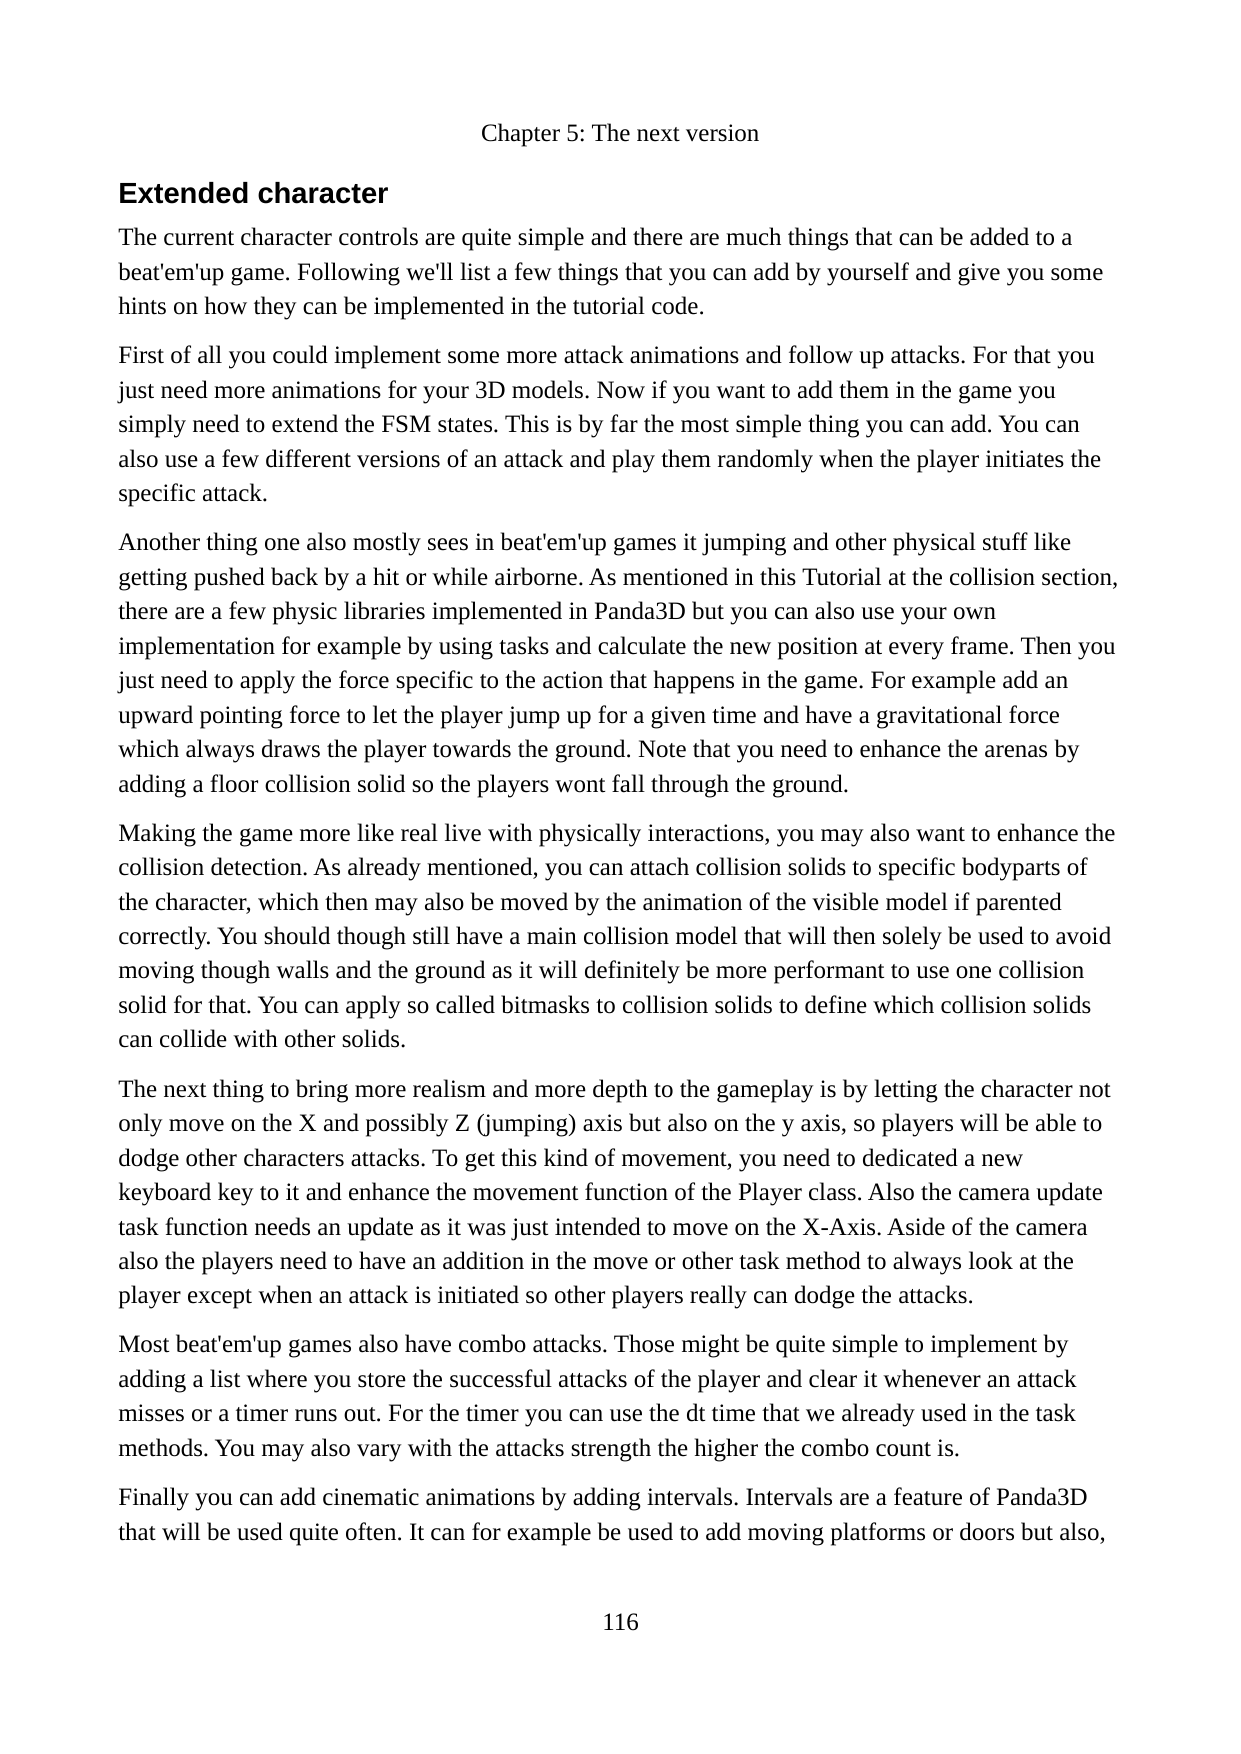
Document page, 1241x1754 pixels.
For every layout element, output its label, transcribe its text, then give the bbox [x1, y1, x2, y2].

text First of all you could implement some more attack animations and follow up attacks. For that you just need more animations for your 3D models. Now if you want to add them in the game you simply need to extend the FSM states. This is by far the most simple thing you can add. You can also use a few different versions of an attack and play them randomly when the player initiates the specific attack. [118, 340, 1122, 507]
text The next thing to bring more realism and more depth to the gameplay is by letting the character not only move on the X and possibly Z (jumping) axis but also on the y axis, so players will be able to dodge other characters attacks. To get this kind of movement, you need to dedicated a new keyboard key to it and enhance the movement function of the Player class. Also the camera update task function needs an update as it was just intended to move on the X-Axis. Aside of the camera also the players need to have an addition in the move or other task method to always look at the player except when an attack is initiated so other players really can dodge the attacks. [118, 1074, 1122, 1309]
text Making the game more like real live with physically interactions, you may also want to enhance the collision detection. As already mentioned, you can attach collision solids to specific bodyparts of the character, which then may also be moved by the animation of the visible model if parented correctly. You should though still have a main collision model that will then solely be used to avoid moving though walls and the ground as it will definitely be more performant to use one collision solid for that. You can apply so called bitmasks to collision solids to define which collision solids can collide with other solids. [118, 818, 1122, 1053]
text Most beat'em'up games also have combo attacks. Those might be quite simple to implement by adding a list where you store the successful attacks of the player and clear it whenever an attack misses or a timer runs out. For the timer you can use the dt time that we already used in the task methods. You may also vary with the attacks strength the higher the combo count is. [118, 1329, 1122, 1462]
text Finally you can add cinematic animations by adding intervals. Intervals are a feature of Panda3D that will be used quite often. It can for example be used to add moving platforms or doors but also, [118, 1482, 1122, 1545]
text Another thing one also mostly sees in beat'em'up games it jumping and other physical stuff like getting pushed back by a hit or while airborne. As mentioned in this Tutorial at the collision section, there are a few physic libraries implemented in Panda3D but you can also use your own implementation for example by using tasks and calculate the new position at every frame. Then you just need to apply the force specific to the action that happens in the game. For example add an upward pointing force to let the player jump up for a given time and have a gravitational force which always draws the player towards the ground. Note that you need to enhance the arenas by adding a floor collision solid so the players wont fall through the ground. [118, 527, 1122, 797]
subtitle Extended character [118, 176, 1122, 210]
text The current character controls are quite simple and there are much things that can be added to a beat'em'up game. Following we'll list a few things that you can add by yourself and give you some hints on how they can be implemented in the tutorial code. [118, 222, 1122, 320]
